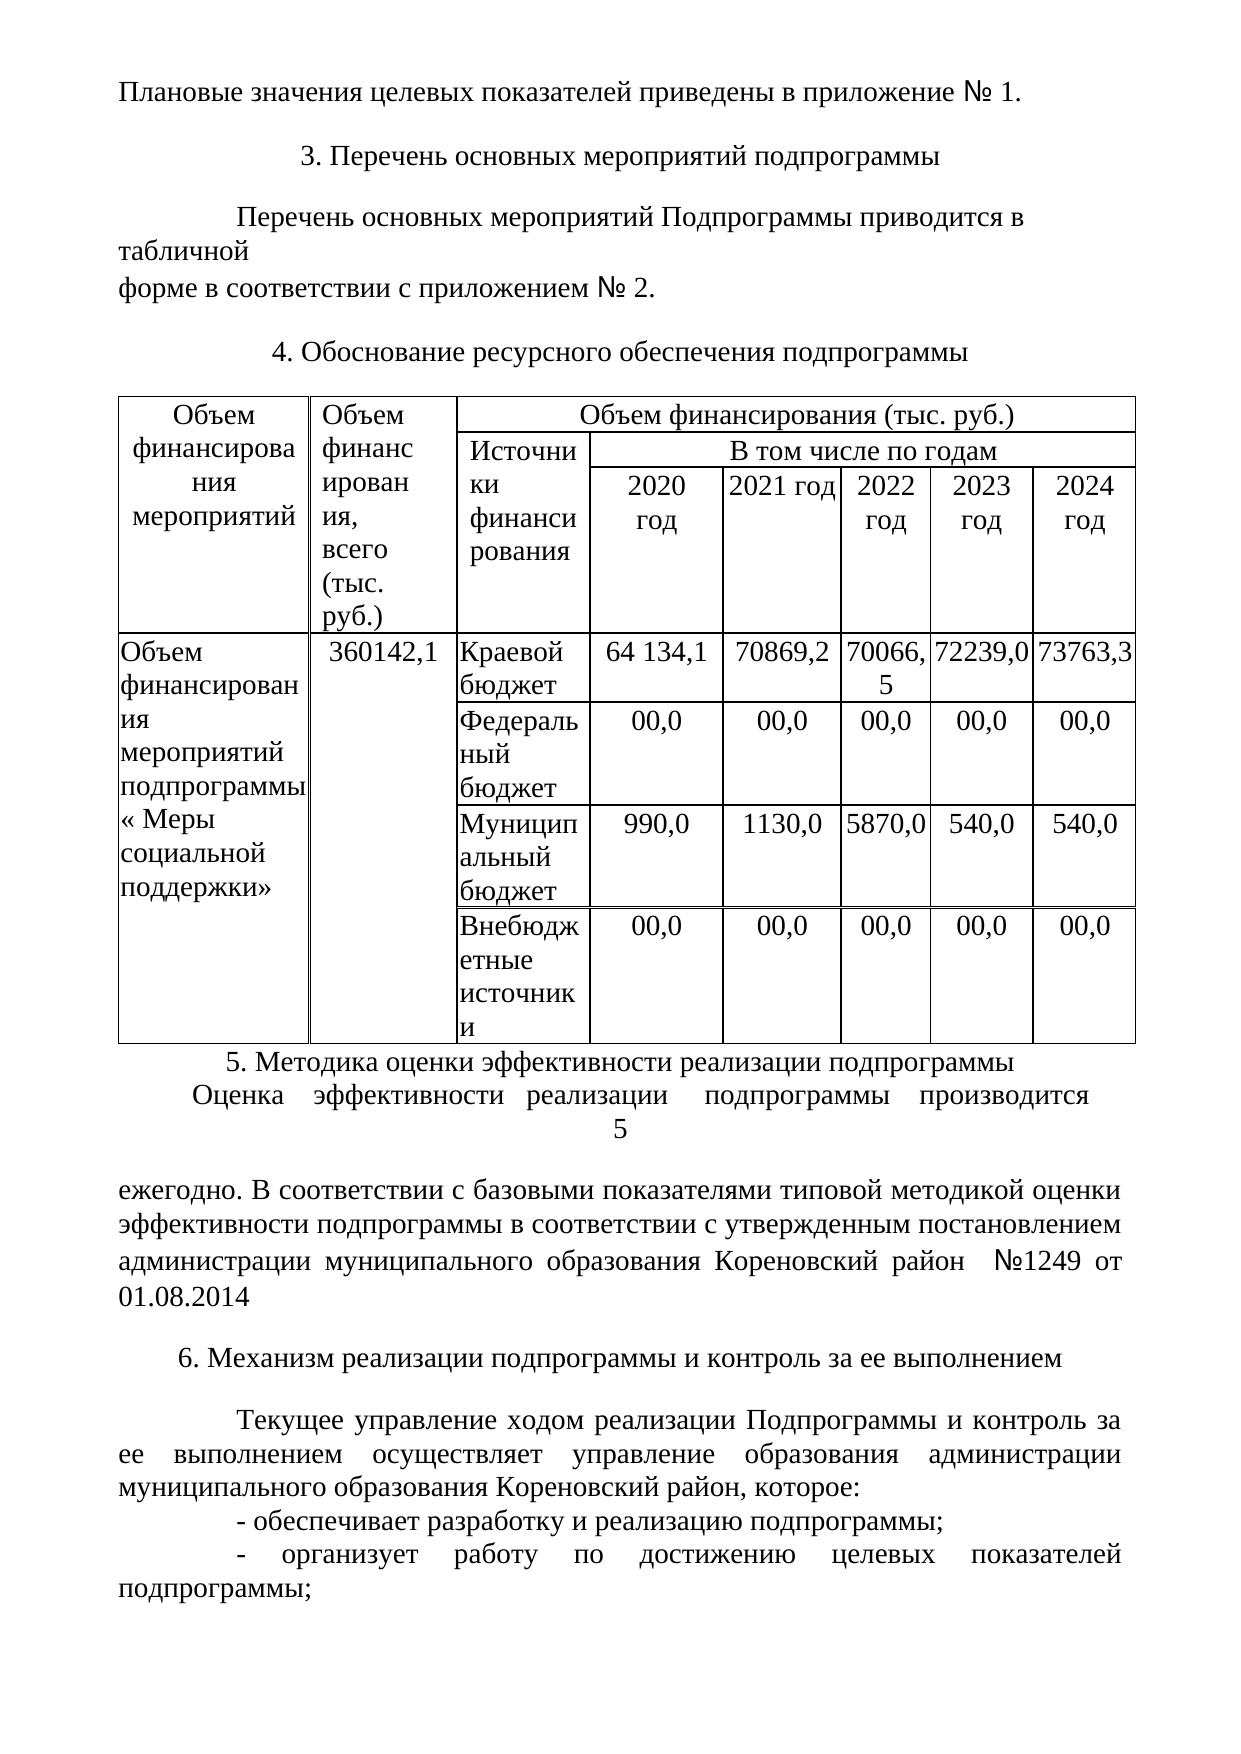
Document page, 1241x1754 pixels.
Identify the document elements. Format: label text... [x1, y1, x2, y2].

table_cell 64 134,1 [591, 634, 722, 701]
table_cell 2024 год [1034, 468, 1135, 632]
table_cell 72239,0 [931, 634, 1032, 701]
text Плановые значения целевых показателей приведены в приложение № 1. [118, 70, 1122, 110]
table_cell Внебюджетные источники [458, 909, 589, 1043]
table_cell 2021 год [724, 468, 840, 632]
table_cell 00,0 [1034, 703, 1135, 804]
text 3. Перечень основных мероприятий подпрограммы [118, 138, 1122, 172]
table_cell 70869,2 [724, 634, 840, 701]
text Оценка эффективности реализации подпрограммы производится [118, 1077, 1122, 1111]
table_cell 00,0 [724, 703, 840, 804]
text 5 [118, 1111, 1122, 1144]
text Текущее управление ходом реализации Подпрограммы и контроль за ее выполнением осуществляет управление образования администрации муниципального образования Кореновский район, которое: [118, 1402, 1122, 1503]
text - обеспечивает разработку и реализацию подпрограммы; [118, 1503, 1122, 1536]
table_cell 540,0 [1034, 806, 1135, 906]
table_cell 00,0 [1034, 909, 1135, 1043]
table_cell 2020 год [591, 468, 722, 632]
table_cell 5870,0 [842, 806, 930, 906]
table_cell 00,0 [591, 703, 722, 804]
text Перечень основных мероприятий Подпрограммы приводится в табличной [118, 199, 1122, 267]
table_cell 540,0 [931, 806, 1032, 906]
table_cell 00,0 [724, 909, 840, 1043]
table_cell Краевой бюджет [458, 634, 589, 701]
text 6. Механизм реализации подпрограммы и контроль за ее выполнением [118, 1341, 1122, 1374]
table_cell Муниципальный бюджет [458, 806, 589, 906]
table_cell Федеральный бюджет [458, 703, 589, 804]
table_cell Объем финансирования мероприятий подпрограммы « Меры социальной поддержки» [119, 634, 308, 1043]
text 4. Обоснование ресурсного обеспечения подпрограммы [118, 334, 1122, 368]
table_cell 00,0 [591, 909, 722, 1043]
table_header Объем финансирования мероприятий [119, 397, 308, 632]
text 5. Методика оценки эффективности реализации подпрограммы [118, 1044, 1122, 1077]
table_cell 2022 год [842, 468, 930, 632]
table_cell 00,0 [931, 909, 1032, 1043]
table_header Объем финанс ирован ия, всего (тыс. руб.) [311, 397, 456, 632]
table_cell 1130,0 [724, 806, 840, 906]
table_cell 00,0 [842, 909, 930, 1043]
table_cell 360142,1 [311, 634, 456, 1043]
table_cell 00,0 [842, 703, 930, 804]
table_cell 73763,3 [1034, 634, 1135, 701]
text - организует работу по достижению целевых показателей подпрограммы; [118, 1536, 1122, 1603]
text ежегодно. В соответствии с базовыми показателями типовой методикой оценки эффективности подпрограммы в соответствии с утвержденным постановлением администрации муниципального образования Кореновский район №1249 от 01.08.2014 [118, 1172, 1122, 1313]
text форме в соответствии с приложением № 2. [118, 267, 1122, 306]
table_cell 990,0 [591, 806, 722, 906]
table_cell 00,0 [931, 703, 1032, 804]
table_cell 70066,5 [842, 634, 930, 701]
table_header Объем финансирования (тыс. руб.) [458, 397, 1135, 431]
table_cell 2023 год [931, 468, 1032, 632]
table_cell Источники финансирования [458, 433, 589, 632]
table_cell В том числе по годам [591, 433, 1135, 466]
